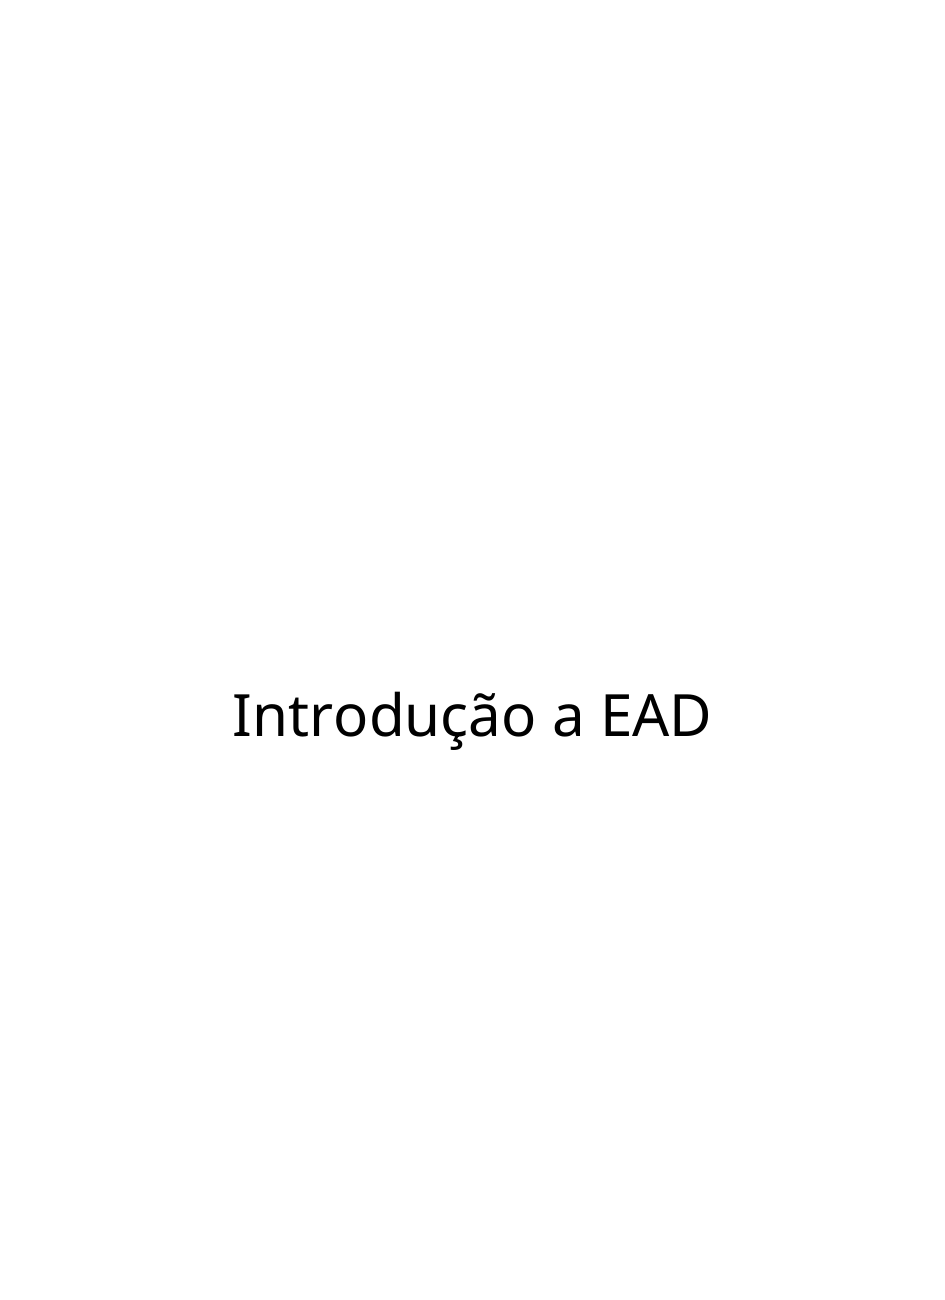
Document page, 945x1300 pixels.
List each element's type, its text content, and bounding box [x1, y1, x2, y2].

text Introdução a EAD [118, 674, 827, 753]
